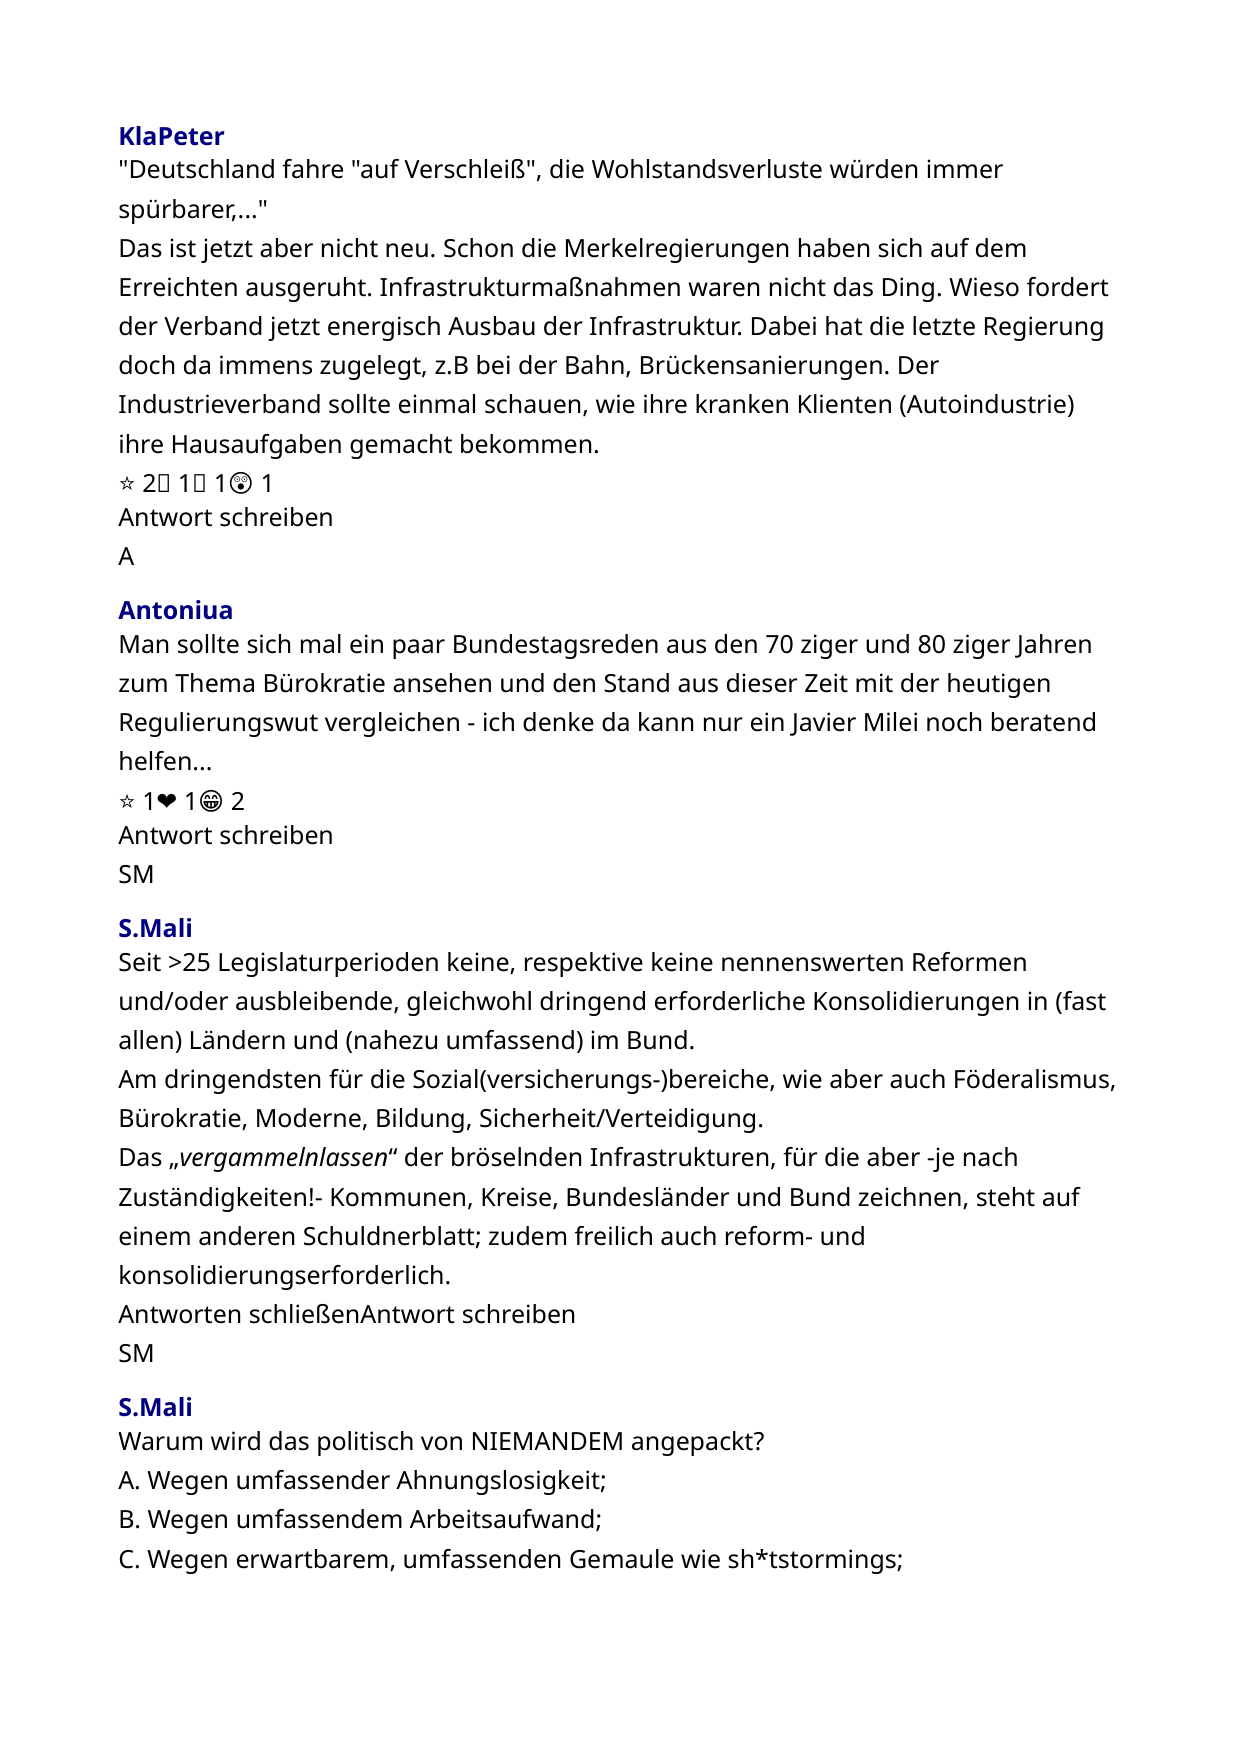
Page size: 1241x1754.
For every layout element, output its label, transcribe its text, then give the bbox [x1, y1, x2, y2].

text Man sollte sich mal ein paar Bundestagsreden aus den 70 ziger und 80 ziger Jahren zum Thema Bürokratie ansehen und den Stand aus dieser Zeit mit der heutigen Regulierungswut vergleichen - ich denke da kann nur ein Javier Milei noch beratend helfen... [118, 627, 1122, 778]
text Das ist jetzt aber nicht neu. Schon die Merkelregierungen haben sich auf dem Erreichten ausgeruht. Infrastrukturmaßnahmen waren nicht das Ding. Wieso fordert der Verband jetzt energisch Ausbau der Infrastruktur. Dabei hat die letzte Regierung doch da immens zugelegt, z.B bei der Bahn, Brückensanierungen. Der Industrieverband sollte einmal schauen, wie ihre kranken Klienten (Autoindustrie) ihre Hausaufgaben gemacht bekommen. [118, 231, 1122, 460]
text C. Wegen erwartbarem, umfassenden Gemaule wie sh*tstormings; [118, 1541, 1122, 1575]
subtitle KlaPeter [118, 118, 1122, 152]
text SM [118, 856, 1122, 891]
text A [118, 539, 1122, 573]
text A. Wegen umfassender Ahnungslosigkeit; [118, 1463, 1122, 1497]
text "Deutschland fahre "auf Verschleiß", die Wohlstandsverluste würden immer spürbarer,..." [118, 152, 1122, 225]
subtitle S.Mali [118, 910, 1122, 944]
text ⭐️ 2🙁 1🤨 1😲 1 [118, 466, 1122, 499]
text Seit >25 Legislaturperioden keine, respektive keine nennenswerten Reformen und/oder ausbleibende, gleichwohl dringend erforderliche Konsolidierungen in (fast allen) Ländern und (nahezu umfassend) im Bund. [118, 944, 1122, 1057]
text Antwort schreiben [118, 499, 1122, 534]
subtitle Antoniua [118, 592, 1122, 627]
text Antworten schließenAntwort schreiben [118, 1297, 1122, 1331]
text Antwort schreiben [118, 817, 1122, 851]
text Warum wird das politisch von NIEMANDEM angepackt? [118, 1424, 1122, 1458]
text B. Wegen umfassendem Arbeitsaufwand; [118, 1502, 1122, 1536]
subtitle S.Mali [118, 1390, 1122, 1424]
text SM [118, 1336, 1122, 1370]
text Am dringendsten für die Sozial(versicherungs-)bereiche, wie aber auch Föderalismus, Bürokratie, Moderne, Bildung, Sicherheit/Verteidigung. [118, 1062, 1122, 1135]
text Das „vergammelnlassen“ der bröselnden Infrastrukturen, für die aber -je nach Zuständigkeiten!- Kommunen, Kreise, Bundesländer und Bund zeichnen, steht auf einem anderen Schuldnerblatt; zudem freilich auch reform- und konsolidierungserforderlich. [118, 1140, 1122, 1292]
text ⭐️ 1❤️ 1😁 2 [118, 783, 1122, 817]
